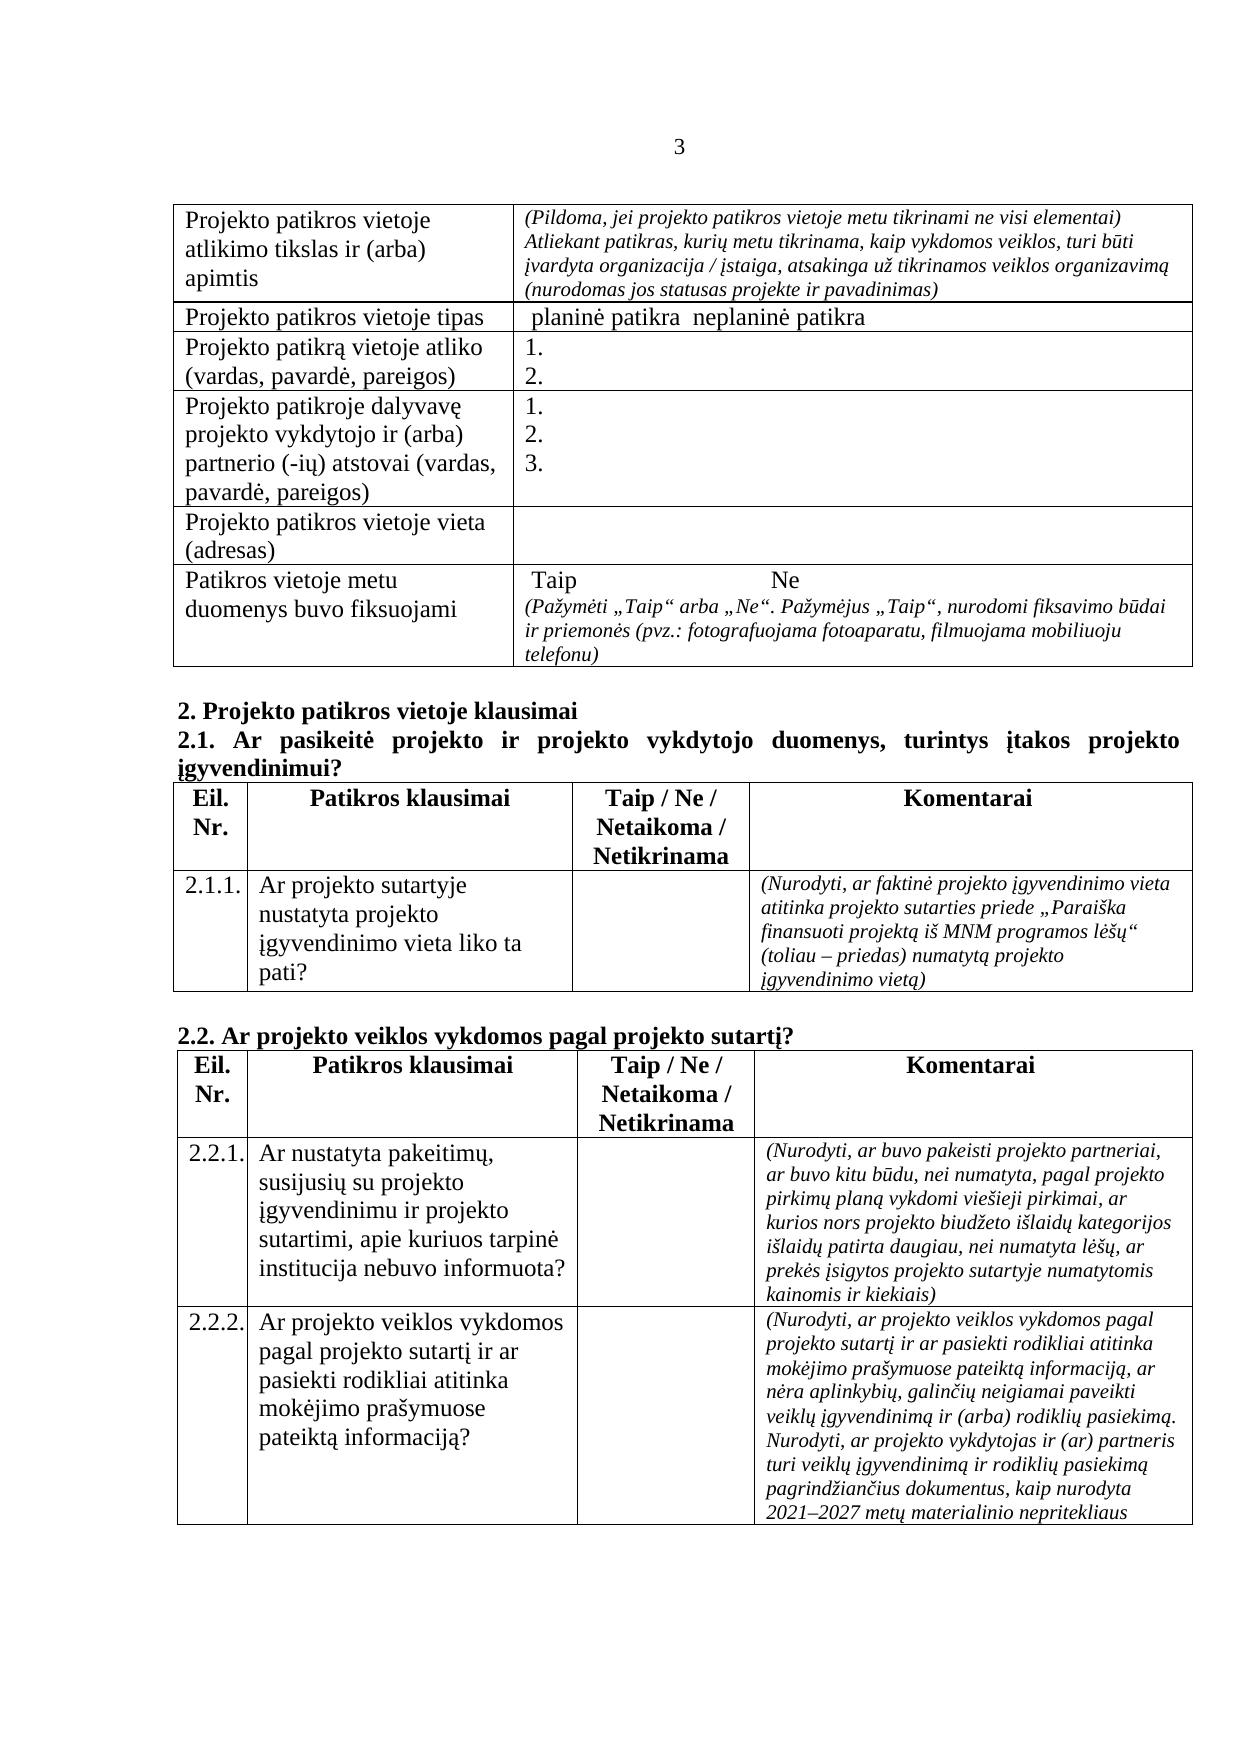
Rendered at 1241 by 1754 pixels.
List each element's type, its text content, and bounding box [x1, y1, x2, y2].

text 2.2. Ar projekto veiklos vykdomos pagal projekto sutartį? [177, 1021, 1181, 1049]
table_cell Ar nustatyta pakeitimų, susijusių su projekto įgyvendinimu ir projekto sutartimi, apie kuriuos tarpinė institucija nebuvo informuota? [248, 1138, 577, 1306]
table_cell 2.2.2. [178, 1307, 247, 1524]
table_cell 1. 2. 3. [514, 391, 1192, 506]
table_header Eil. Nr. [178, 1051, 247, 1137]
table_cell Ar projekto veiklos vykdomos pagal projekto sutartį ir ar pasiekti rodikliai atitinka mokėjimo prašymuose pateiktą informaciją? [248, 1307, 577, 1524]
table_cell Patikros vietoje metu duomenys buvo fiksuojami [174, 565, 513, 666]
table_header Eil. Nr. [174, 783, 247, 869]
table_header Komentarai [755, 1051, 1192, 1137]
table_cell (Nurodyti, ar projekto veiklos vykdomos pagal projekto sutartį ir ar pasiekti rodikliai atitinka mokėjimo prašymuose pateiktą informaciją, ar nėra aplinkybių, galinčių neigiamai paveikti veiklų įgyvendinimą ir (arba) rodiklių pasiekimą. Nurodyti, ar projekto vykdytojas ir (ar) partneris turi veiklų įgyvendinimą ir rodiklių pasiekimą pagrindžiančius dokumentus, kaip nurodyta 2021–2027 metų materialinio nepritekliaus [755, 1307, 1192, 1524]
table_cell Ar projekto sutartyje nustatyta projekto įgyvendinimo vieta liko ta pati? [248, 871, 572, 991]
table_header Komentarai [750, 783, 1192, 869]
table_header Projekto patikros vietoje atlikimo tikslas ir (arba) apimtis [174, 205, 513, 301]
table_cell Projekto patikroje dalyvavę projekto vykdytojo ir (arba) partnerio (-ių) atstovai (vardas, pavardė, pareigos) [174, 391, 513, 506]
table_cell Projekto patikros vietoje tipas [174, 303, 513, 331]
table_cell [578, 1307, 754, 1524]
table_cell 1. 2. [514, 332, 1192, 390]
text 2. Projekto patikros vietoje klausimai [177, 696, 1181, 725]
table_header Patikros klausimai [248, 1051, 577, 1137]
table_header Taip / Ne / Netaikoma / Netikrinama [578, 1051, 754, 1137]
table_cell 2.1.1. [174, 871, 247, 991]
table_cell [573, 871, 749, 991]
table_cell (Nurodyti, ar faktinė projekto įgyvendinimo vieta atitinka projekto sutarties priede „Paraiška finansuoti projektą iš MNM programos lėšų“ (toliau – priedas) numatytą projekto įgyvendinimo vietą) [750, 871, 1192, 991]
table_header Taip / Ne / Netaikoma / Netikrinama [573, 783, 749, 869]
table_cell Taip Ne (Pažymėti „Taip“ arba „Ne“. Pažymėjus „Taip“, nurodomi fiksavimo būdai ir priemonės (pvz.: fotografuojama fotoaparatu, filmuojama mobiliuoju telefonu) [514, 565, 1192, 666]
table_cell [578, 1138, 754, 1306]
table_cell (Nurodyti, ar buvo pakeisti projekto partneriai, ar buvo kitu būdu, nei numatyta, pagal projekto pirkimų planą vykdomi viešieji pirkimai, ar kurios nors projekto biudžeto išlaidų kategorijos išlaidų patirta daugiau, nei numatyta lėšų, ar prekės įsigytos projekto sutartyje numatytomis kainomis ir kiekiais) [755, 1138, 1192, 1306]
table_header (Pildoma, jei projekto patikros vietoje metu tikrinami ne visi elementai) Atliekant patikras, kurių metu tikrinama, kaip vykdomos veiklos, turi būti įvardyta organizacija / įstaiga, atsakinga už tikrinamos veiklos organizavimą (nurodomas jos statusas projekte ir pavadinimas) [514, 205, 1192, 301]
table_cell 2.2.1. [178, 1138, 247, 1306]
table_cell Projekto patikrą vietoje atliko (vardas, pavardė, pareigos) [174, 332, 513, 390]
text 2.1. Ar pasikeitė projekto ir projekto vykdytojo duomenys, turintys įtakos projekto įgyvendinimui? [177, 725, 1181, 782]
table_header Patikros klausimai [248, 783, 572, 869]
table_cell planinė patikra neplaninė patikra [514, 303, 1192, 331]
table_cell Projekto patikros vietoje vieta (adresas) [174, 507, 513, 564]
table_cell [514, 507, 1192, 564]
